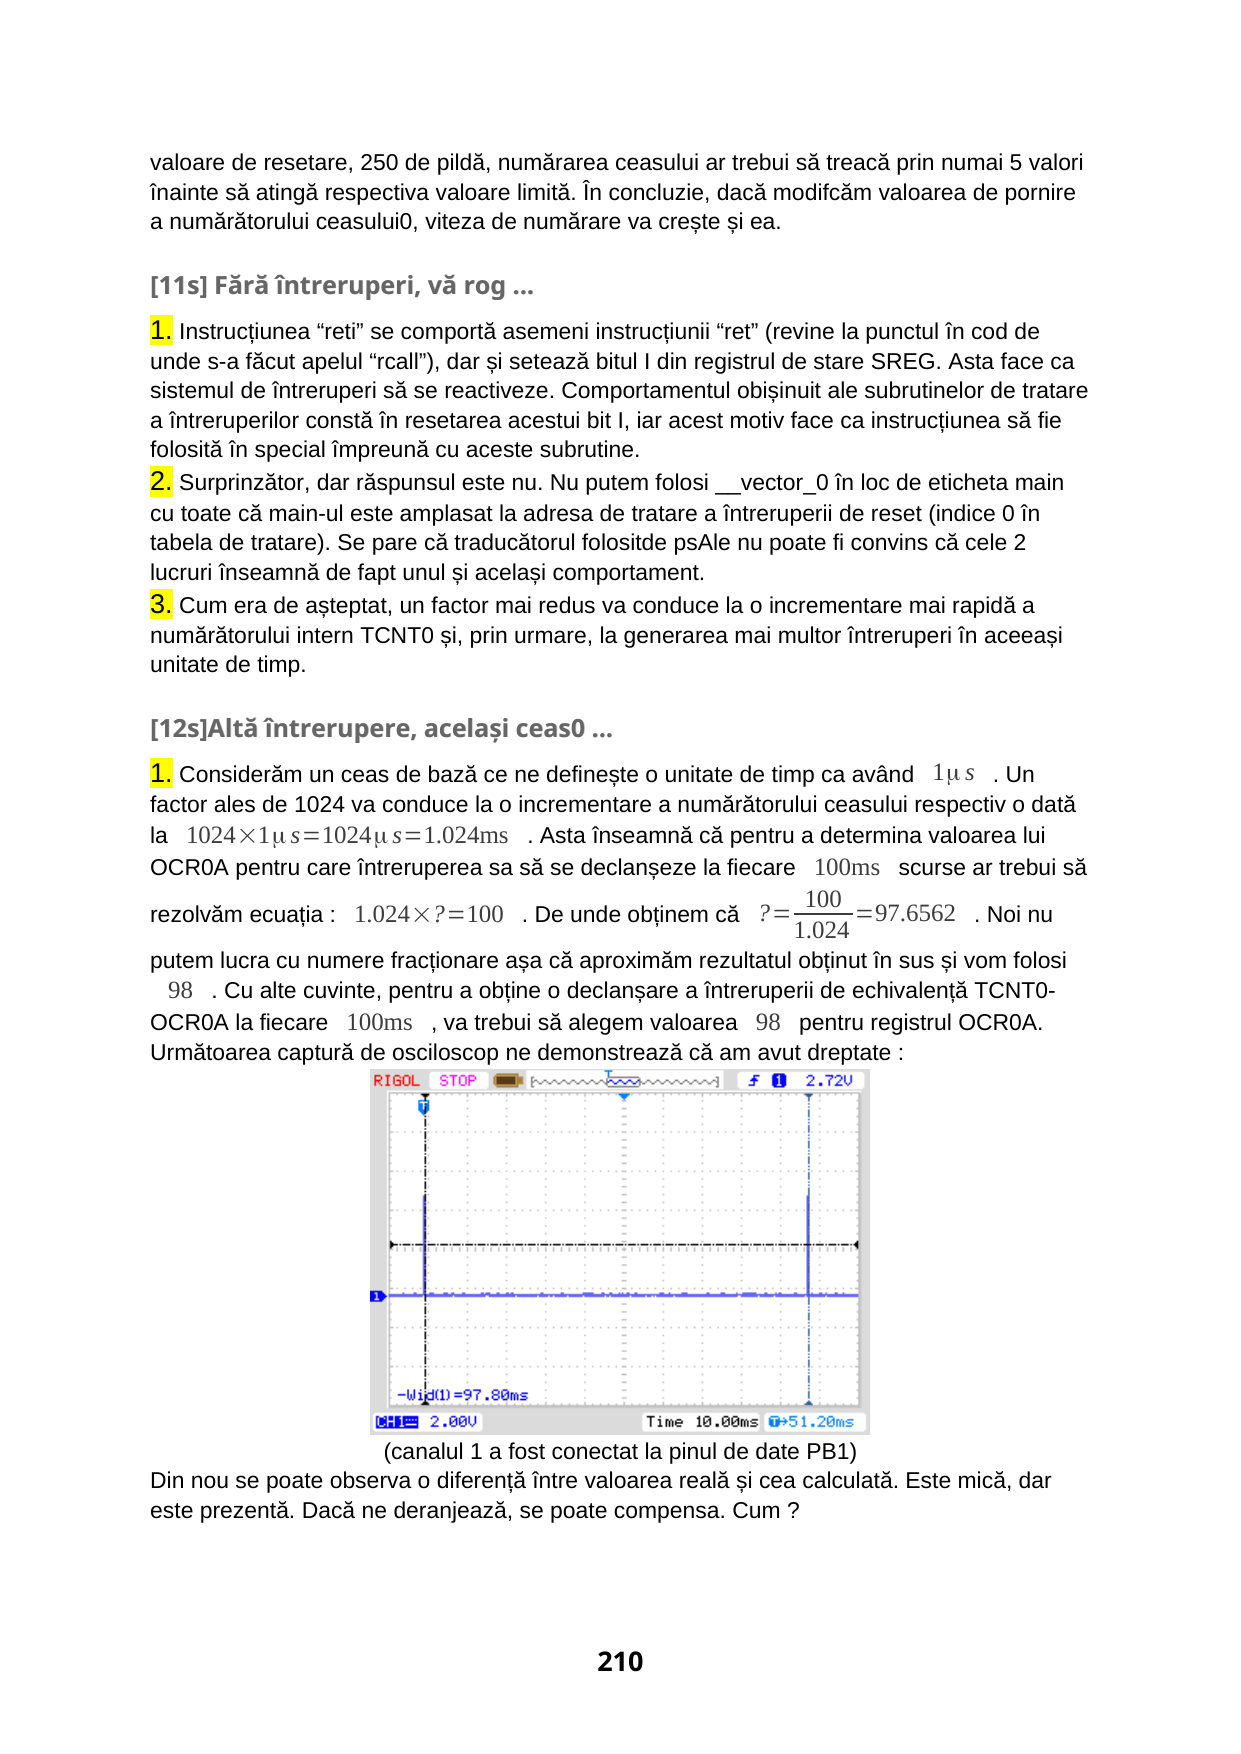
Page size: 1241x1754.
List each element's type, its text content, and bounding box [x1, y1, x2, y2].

subtitle [11s] Fără întreruperi, vă rog ... [150, 267, 1091, 301]
subtitle Următoarea captură de osciloscop ne demonstrează că am avut dreptate : [150, 1040, 1091, 1066]
subtitle (canalul 1 a fost conectat la pinul de date PB1) [150, 1435, 1091, 1464]
subtitle valoare de resetare, 250 de pildă, numărarea ceasului ar trebui să treacă prin numai 5 valori înainte să atingă respectiva valoare limită. În concluzie, dacă modifcăm valoarea de pornire a numărătorului ceasului0, viteza de numărare va crește și ea. [150, 150, 1091, 234]
subtitle [12s]Altă întrerupere, același ceas0 ... [150, 711, 1091, 744]
subtitle 1. Considerăm un ceas de bază ce ne definește o unitate de timp ca având. Un factor ales de 1024 va conduce la o incrementare a numărătorului ceasului respectiv o dată la. Asta înseamnă că pentru a determina valoarea lui OCR0A pentru care întreruperea sa să se declanșeze la fiecarescurse ar trebui să rezolvăm ecuația :. De unde obținem că. Noi nu putem lucra cu numere fracționare așa că aproximăm rezultatul obținut în sus și vom folosi. Cu alte cuvinte, pentru a obține o declanșare a întreruperii de echivalență TCNT0-OCR0A la fiecare, va trebui să alegem valoareapentru registrul OCR0A. [150, 758, 1091, 1036]
subtitle 1. Instrucțiunea “reti” se comportă asemeni instrucțiunii “ret” (revine la punctul în cod de unde s-a făcut apelul “rcall”), dar și setează bitul I din registrul de stare SREG. Asta face ca sistemul de întreruperi să se reactiveze. Comportamentul obișinuit ale subrutinelor de tratare a întreruperilor constă în resetarea acestui bit I, iar acest motiv face ca instrucțiunea să fie folosită în special împreună cu aceste subrutine. [150, 315, 1091, 463]
subtitle 3. Cum era de așteptat, un factor mai redus va conduce la o incrementare mai rapidă a numărătorului intern TCNT0 și, prin urmare, la generarea mai multor întreruperi în aceeași unitate de timp. [150, 588, 1091, 678]
subtitle Din nou se poate observa o diferență între valoarea reală și cea calculată. Este mică, dar este prezentă. Dacă ne deranjează, se poate compensa. Cum ? [150, 1468, 1091, 1523]
subtitle 2. Surprinzător, dar răspunsul este nu. Nu putem folosi __vector_0 în loc de eticheta main cu toate că main-ul este amplasat la adresa de tratare a întreruperii de reset (indice 0 în tabela de tratare). Se pare că traducătorul folositde psAle nu poate fi convins că cele 2 lucruri înseamnă de fapt unul și același comportament. [150, 466, 1091, 585]
picture [370, 1069, 871, 1435]
